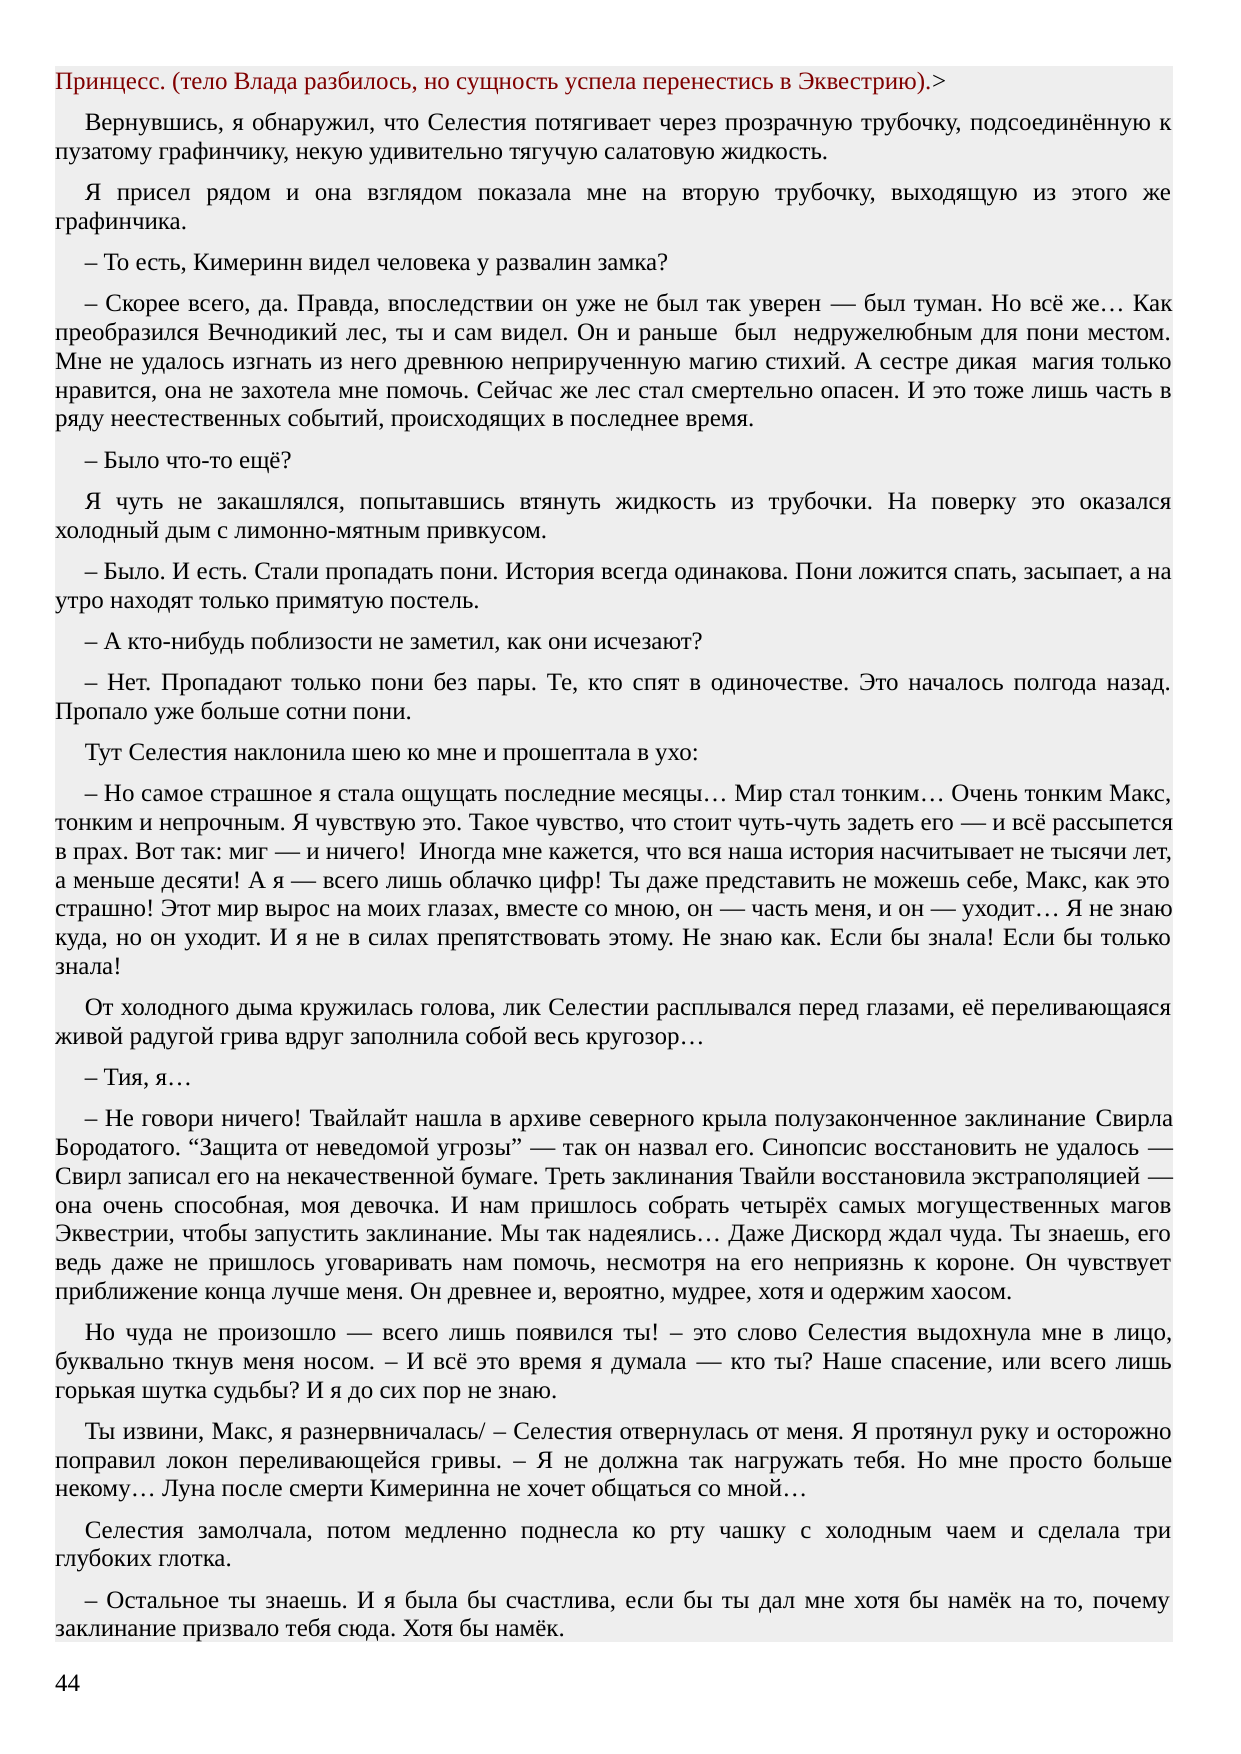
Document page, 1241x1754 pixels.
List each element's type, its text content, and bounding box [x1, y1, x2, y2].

text – Скорее всего, да. Правда, впоследствии он уже не был так уверен — был туман. Но всё же… Как преобразился Вечнодикий лес, ты и сам видел. Он и раньше был недружелюбным для пони местом. Мне не удалось изгнать из него древнюю неприрученную магию стихий. А сестре дикая магия только нравится, она не захотела мне помочь. Сейчас же лес стал смертельно опасен. И это тоже лишь часть в ряду неестественных событий, происходящих в последнее время. [55, 288, 1173, 432]
text – Нет. Пропадают только пони без пары. Те, кто спят в одиночестве. Это началось полгода назад. Пропало уже больше сотни пони. [55, 667, 1173, 725]
text – А кто-нибудь поблизости не заметил, как они исчезают? [55, 626, 1173, 655]
text – Остальное ты знаешь. И я была бы счастлива, если бы ты дал мне хотя бы намёк на то, почему заклинание призвало тебя сюда. Хотя бы намёк. [55, 1585, 1173, 1642]
text Я присел рядом и она взглядом показала мне на вторую трубочку, выходящую из этого же графинчика. [55, 177, 1173, 235]
text От холодного дыма кружилась голова, лик Селестии расплывался перед глазами, её переливающаяся живой радугой грива вдруг заполнила собой весь кругозор… [55, 992, 1173, 1050]
text Но чуда не произошло — всего лишь появился ты! – это слово Селестия выдохнула мне в лицо, буквально ткнув меня носом. – И всё это время я думала — кто ты? Наше спасение, или всего лишь горькая шутка судьбы? И я до сих пор не знаю. [55, 1317, 1173, 1403]
text – То есть, Кимеринн видел человека у развалин замка? [55, 247, 1173, 276]
text – Было. И есть. Стали пропадать пони. История всегда одинакова. Пони ложится спать, засыпает, а на утро находят только примятую постель. [55, 556, 1173, 613]
text Ты извини, Макс, я разнервничалась/ – Селестия отвернулась от меня. Я протянул руку и осторожно поправил локон переливающейся гривы. – Я не должна так нагружать тебя. Но мне просто больше некому… Луна после смерти Кимеринна не хочет общаться со мной… [55, 1416, 1173, 1502]
text Принцесс. (тело Влада разбилось, но сущность успела перенестись в Эквестрию).> [55, 66, 1173, 95]
text – Не говори ничего! Твайлайт нашла в архиве северного крыла полузаконченное заклинание Cвирла Бородатого. “Защита от неведомой угрозы” — так он назвал его. Синопсис восстановить не удалось — Свирл записал его на некачественной бумаге. Треть заклинания Твайли восстановила экстраполяцией — она очень способная, моя девочка. И нам пришлось собрать четырёх самых могущественных магов Эквестрии, чтобы запустить заклинание. Мы так надеялись… Даже Дискорд ждал чуда. Ты знаешь, его ведь даже не пришлось уговаривать нам помочь, несмотря на его неприязнь к короне. Он чувствует приближение конца лучше меня. Он древнее и, вероятно, мудрее, хотя и одержим хаосом. [55, 1103, 1173, 1305]
text Вернувшись, я обнаружил, что Селестия потягивает через прозрачную трубочку, подсоединённую к пузатому графинчику, некую удивительно тягучую салатовую жидкость. [55, 107, 1173, 165]
text – Было что-то ещё? [55, 445, 1173, 473]
text – Но самое страшное я стала ощущать последние месяцы… Мир стал тонким… Очень тонким Макс, тонким и непрочным. Я чувствую это. Такое чувство, что стоит чуть-чуть задеть его — и всё рассыпется в прах. Вот так: миг — и ничего! Иногда мне кажется, что вся наша история насчитывает не тысячи лет, а меньше десяти! А я — всего лишь облачко цифр! Ты даже представить не можешь себе, Макс, как это страшно! Этот мир вырос на моих глазах, вместе со мною, он — часть меня, и он — уходит… Я не знаю куда, но он уходит. И я не в силах препятствовать этому. Не знаю как. Если бы знала! Если бы только знала! [55, 778, 1173, 980]
text Тут Селестия наклонила шею ко мне и прошептала в ухо: [55, 737, 1173, 766]
text Я чуть не закашлялся, попытавшись втянуть жидкость из трубочки. На поверку это оказался холодный дым с лимонно-мятным привкусом. [55, 486, 1173, 543]
text Селестия замолчала, потом медленно поднесла ко рту чашку с холодным чаем и сделала три глубоких глотка. [55, 1515, 1173, 1572]
text – Тия, я… [55, 1062, 1173, 1091]
